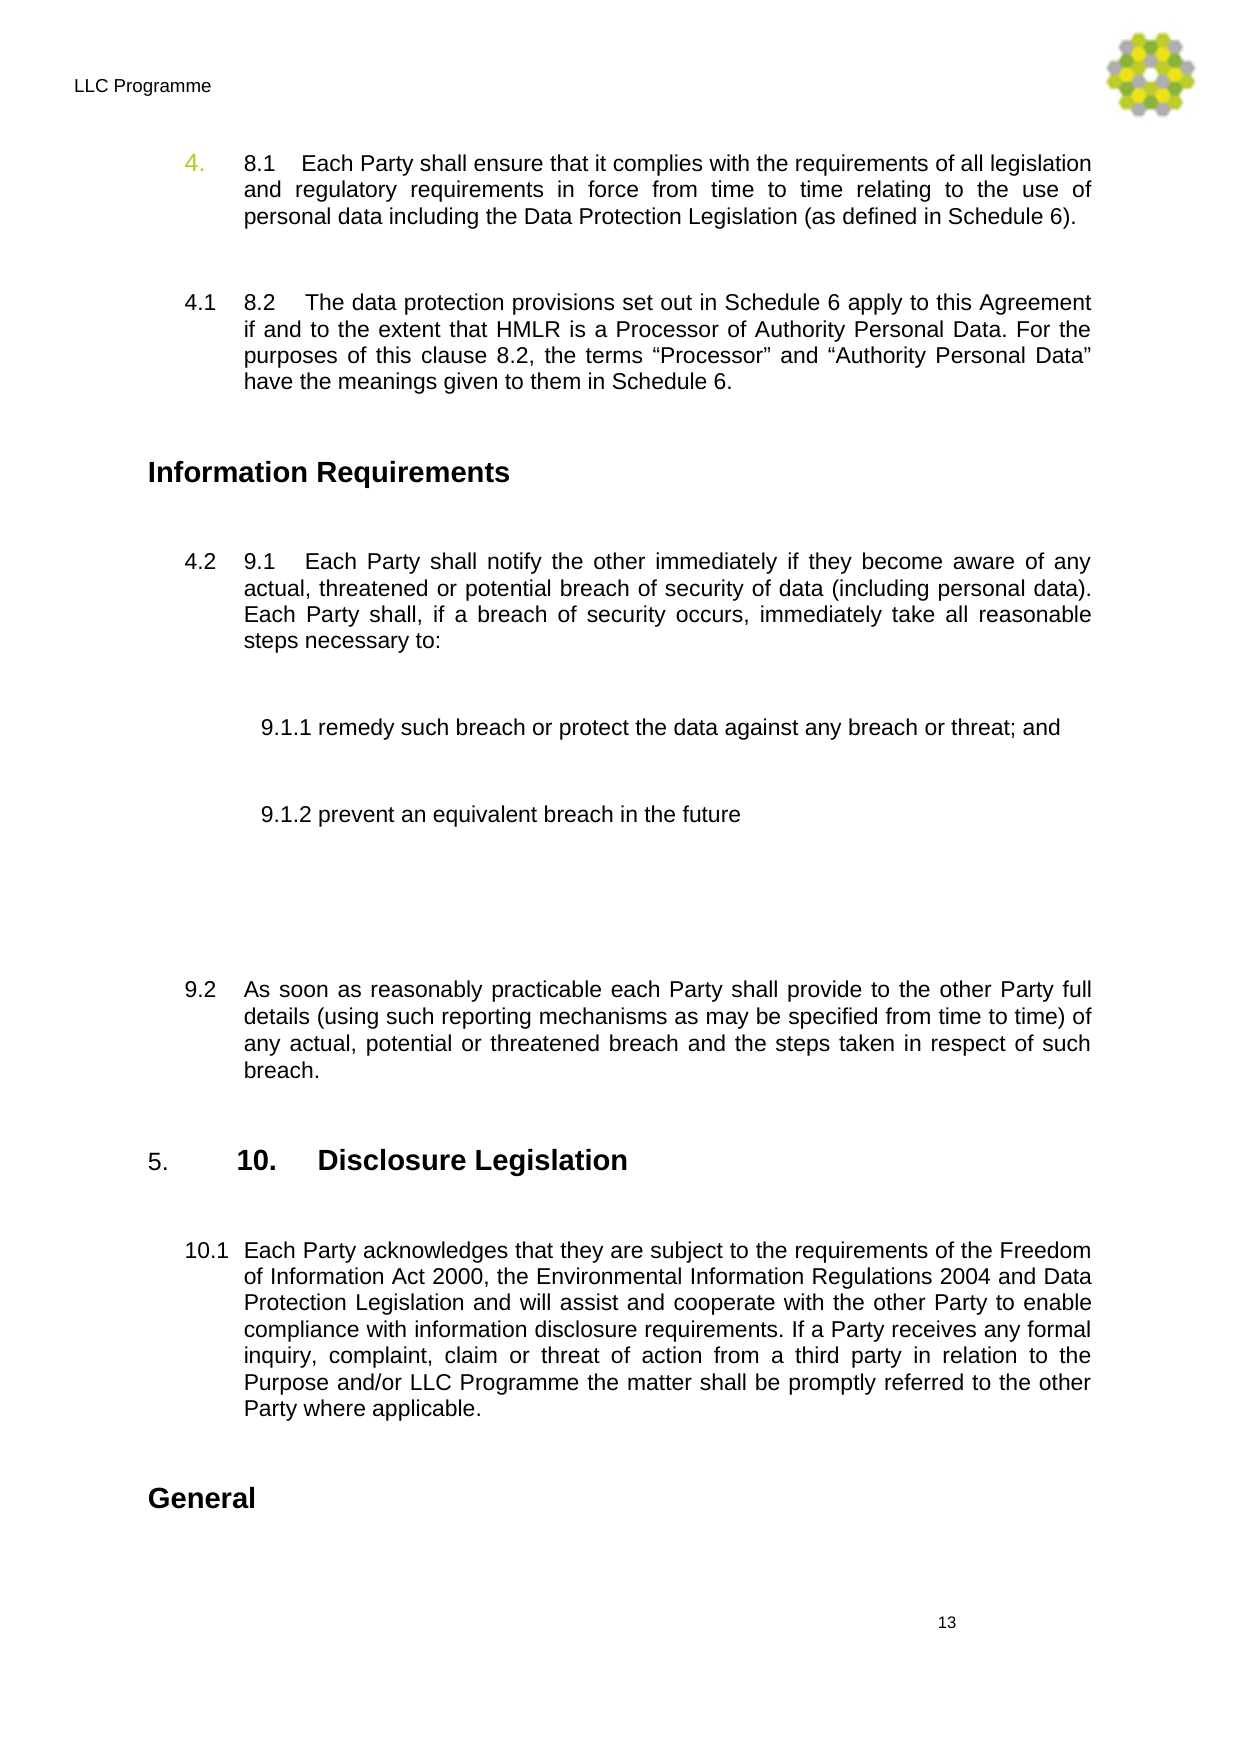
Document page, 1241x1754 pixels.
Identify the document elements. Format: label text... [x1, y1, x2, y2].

subtitle General [148, 1481, 1092, 1515]
text 9.2 As soon as reasonably practicable each Party shall provide to the other Party full details (using such reporting mechanisms as may be specified from time to time) of any actual, potential or threatened breach and the steps taken in respect of such breach. [184, 975, 1092, 1083]
text 9.1.2 prevent an equivalent breach in the future [184, 801, 1092, 828]
subtitle 9.1 Each Party shall notify the other immediately if they become aware of any actual, threatened or potential breach of security of data (including personal data). Each Party shall, if a breach of security occurs, immediately take all reasonable steps necessary to: [184, 548, 1092, 653]
subtitle Information Requirements [148, 454, 1092, 488]
subtitle 10. Disclosure Legislation [148, 1143, 1092, 1177]
subtitle 8.2 The data protection provisions set out in Schedule 6 apply to this Agreement if and to the extent that HMLR is a Processor of Authority Personal Data. For the purposes of this clause 8.2, the terms “Processor” and “Authority Personal Data” have the meanings given to them in Schedule 6. [184, 289, 1092, 394]
text 10.1 Each Party acknowledges that they are subject to the requirements of the Freedom of Information Act 2000, the Environmental Information Regulations 2004 and Data Protection Legislation and will assist and cooperate with the other Party to enable compliance with information disclosure requirements. If a Party receives any formal inquiry, complaint, claim or threat of action from a third party in relation to the Purpose and/or LLC Programme the matter shall be promptly referred to the other Party where applicable. [184, 1237, 1092, 1421]
subtitle 8.1 Each Party shall ensure that it complies with the requirements of all legislation and regulatory requirements in force from time to time relating to the use of personal data including the Data Protection Legislation (as defined in Schedule 6). [184, 148, 1092, 229]
text 9.1.1 remedy such breach or protect the data against any breach or threat; and [184, 713, 1092, 741]
